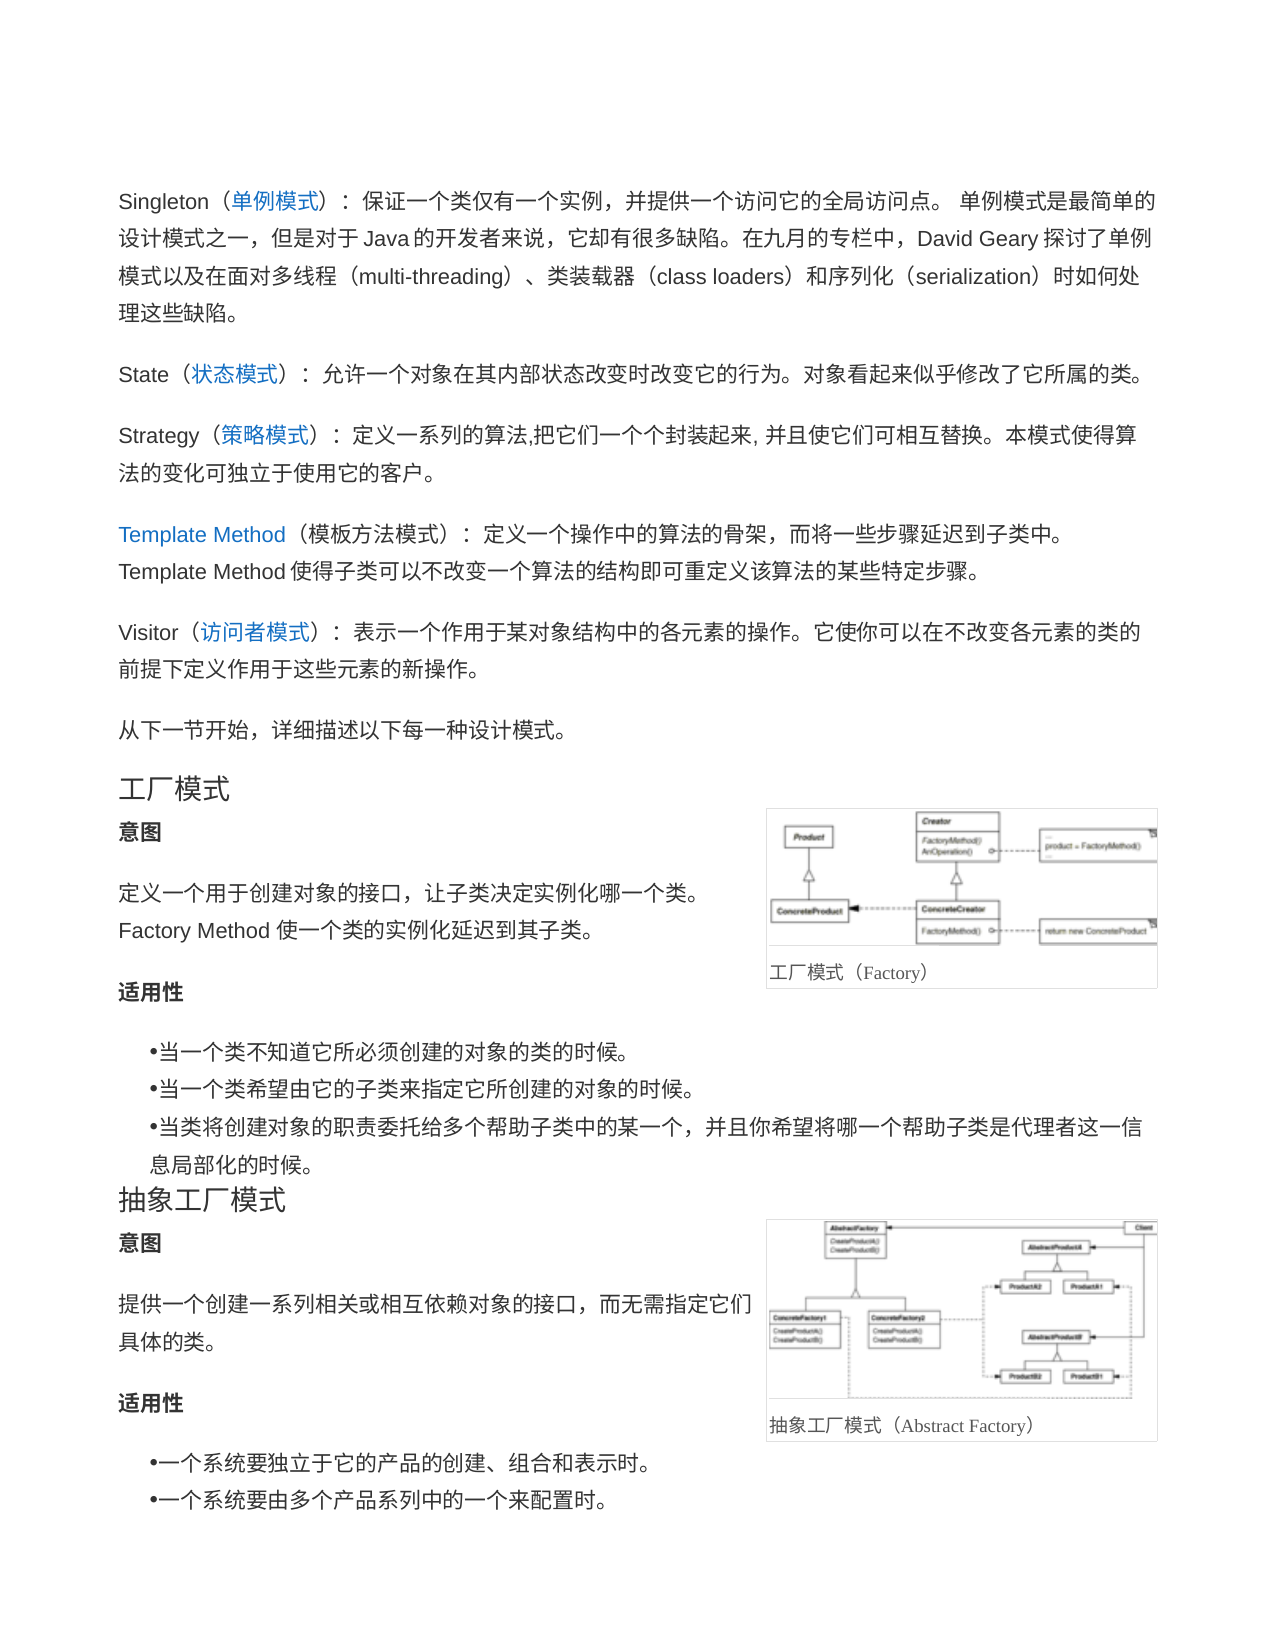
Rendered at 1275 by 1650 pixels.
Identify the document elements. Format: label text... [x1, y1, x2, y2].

text 适用性 [118, 967, 1157, 1004]
text 提供一个创建一系列相关或相互依赖对象的接口，而无需指定它们具体的类。 [118, 1280, 766, 1355]
picture [769, 810, 1157, 946]
text State（状态模式）：允许一个对象在其内部状态改变时改变它的行为。对象看起来似乎修改了它所属的类。 [118, 350, 1157, 387]
text 定义一个用于创建对象的接口，让子类决定实例化哪一个类。Factory Method 使一个类的实例化延迟到其子类。 [118, 869, 766, 944]
list 当类将创建对象的职责委托给多个帮助子类中的某一个，并且你希望将哪一个帮助子类是代理者这一信息局部化的时候。 [149, 1103, 1157, 1178]
text 适用性 [118, 1378, 766, 1416]
subtitle 抽象工厂模式 [118, 1178, 1157, 1219]
text Singleton（单例模式）：保证一个类仅有一个实例，并提供一个访问它的全局访问点。 单例模式是最简单的设计模式之一，但是对于Java的开发者来说，它却有很多缺陷。在九月的专栏中，David Geary探讨了单例模式以及在面对多线程（multi-threading）、类装载器（class loaders）和序列化（serialization）时如何处理这些缺陷。 [118, 176, 1157, 326]
subtitle 工厂模式 [118, 767, 1157, 808]
text 抽象工厂模式（Abstract Factory） [769, 1399, 1154, 1438]
text Visitor（访问者模式）：表示一个作用于某对象结构中的各元素的操作。它使你可以在不改变各元素的类的前提下定义作用于这些元素的新操作。 [118, 608, 1157, 683]
text Template Method（模板方法模式）：定义一个操作中的算法的骨架，而将一些步骤延迟到子类中。Template Method使得子类可以不改变一个算法的结构即可重定义该算法的某些特定步骤。 [118, 509, 1157, 584]
text [767, 1220, 1157, 1441]
list 当一个类希望由它的子类来指定它所创建的对象的时候。 [149, 1066, 1157, 1103]
text Strategy（策略模式）：定义一系列的算法,把它们一个个封装起来, 并且使它们可相互替换。本模式使得算法的变化可独立于使用它的客户。 [118, 411, 1157, 486]
text 从下一节开始，详细描述以下每一种设计模式。 [118, 706, 1157, 743]
text [767, 809, 1157, 988]
text 工厂模式（Factory） [769, 946, 1154, 985]
list 一个系统要由多个产品系列中的一个来配置时。 [149, 1477, 1157, 1514]
list 一个系统要独立于它的产品的创建、组合和表示时。 [149, 1439, 1157, 1477]
text 意图 [118, 1219, 766, 1256]
text 意图 [118, 808, 766, 845]
list 当一个类不知道它所必须创建的对象的类的时候。 [149, 1028, 1157, 1066]
picture [769, 1221, 1157, 1399]
